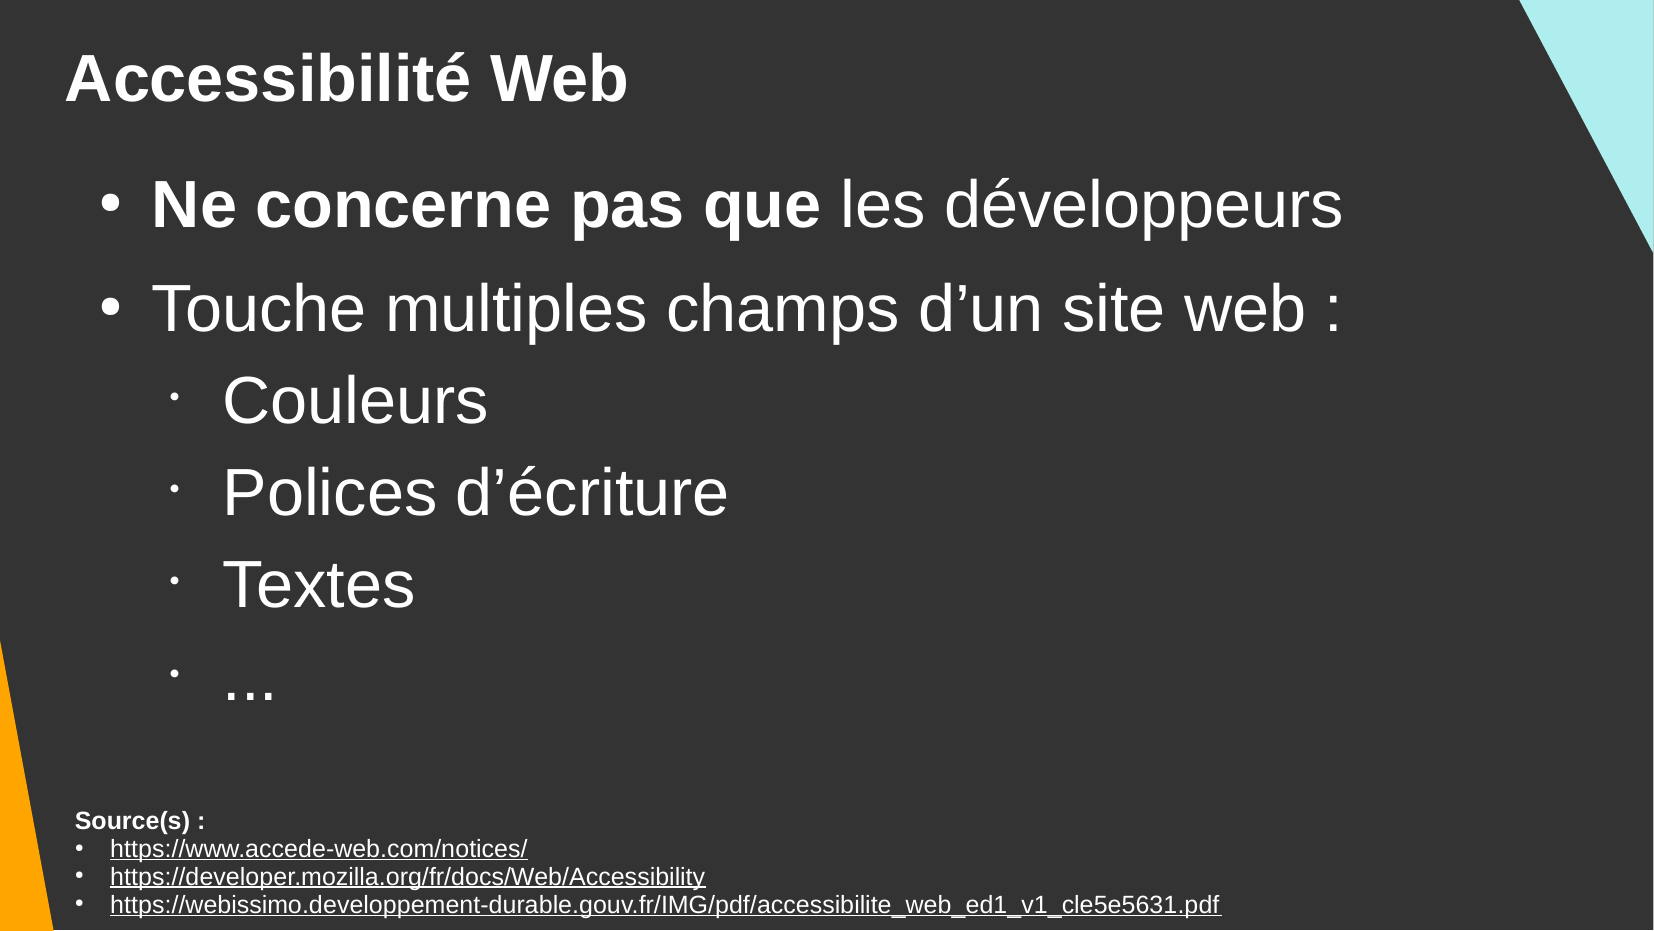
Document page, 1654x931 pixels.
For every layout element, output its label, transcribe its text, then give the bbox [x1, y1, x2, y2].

text_box [1519, 0, 1654, 255]
title Accessibilité Web [64, 40, 1553, 118]
list Ne concerne pas que les développeurs Touche multiples champs d’un site web : Couleurs Polices d’écriture Textes ... [80, 166, 1635, 745]
text_box Source(s) : https://www.accede-web.com/notices/ https://developer.mozilla.org/fr/docs/Web/Accessibility https://webissimo.developpement-durable.gouv.fr/IMG/pdf/accessibilite_web_ed1_v1_cle5e5631.pdf [60, 798, 1546, 926]
text_box [0, 640, 54, 931]
